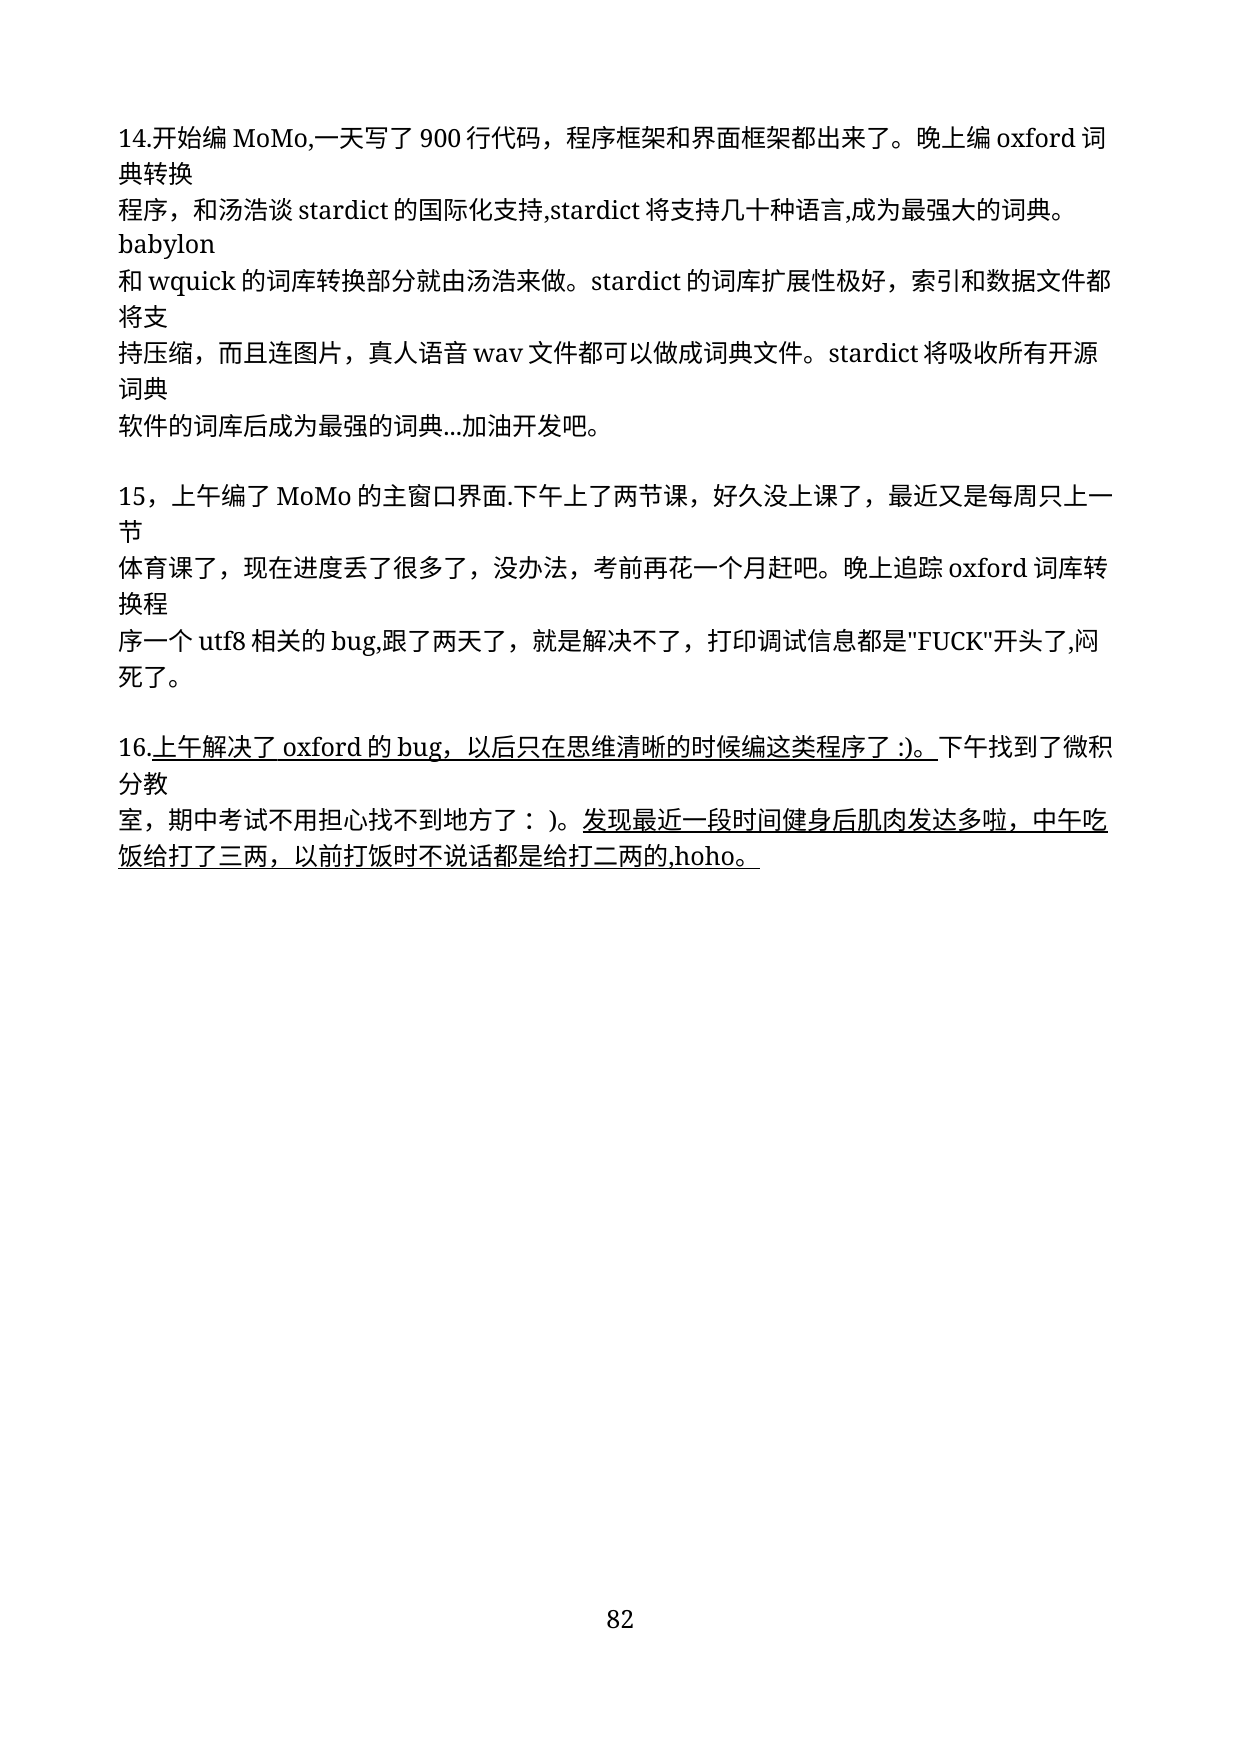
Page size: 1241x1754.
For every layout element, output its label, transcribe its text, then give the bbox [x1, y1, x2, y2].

text 和wquick的词库转换部分就由汤浩来做。stardict的词库扩展性极好，索引和数据文件都将支 [118, 261, 1122, 333]
text 室，期中考试不用担心找不到地方了 ：)。发现最近一段时间健身后肌肉发达多啦，中午吃 [118, 800, 1122, 837]
text 14.开始编MoMo,一天写了900行代码，程序框架和界面框架都出来了。晚上编oxford词典转换 [118, 118, 1122, 191]
text 持压缩，而且连图片，真人语音wav文件都可以做成词典文件。stardict将吸收所有开源词典 [118, 333, 1122, 406]
text 软件的词库后成为最强的词典...加油开发吧。 [118, 406, 1122, 442]
text 序一个utf8相关的bug,跟了两天了，就是解决不了，打印调试信息都是"FUCK"开头了,闷死了。 [118, 621, 1122, 694]
text 15，上午编了MoMo的主窗口界面.下午上了两节课，好久没上课了，最近又是每周只上一节 [118, 476, 1122, 549]
text 体育课了，现在进度丢了很多了，没办法，考前再花一个月赶吧。晚上追踪oxford词库转换程 [118, 549, 1122, 621]
text 饭给打了三两，以前打饭时不说话都是给打二两的,hoho。 [118, 837, 1122, 873]
text 16.上午解决了oxford的bug，以后只在思维清晰的时候编这类程序了 :)。下午找到了微积分教 [118, 728, 1122, 800]
text 程序，和汤浩谈stardict的国际化支持,stardict将支持几十种语言,成为最强大的词典。babylon [118, 191, 1122, 261]
